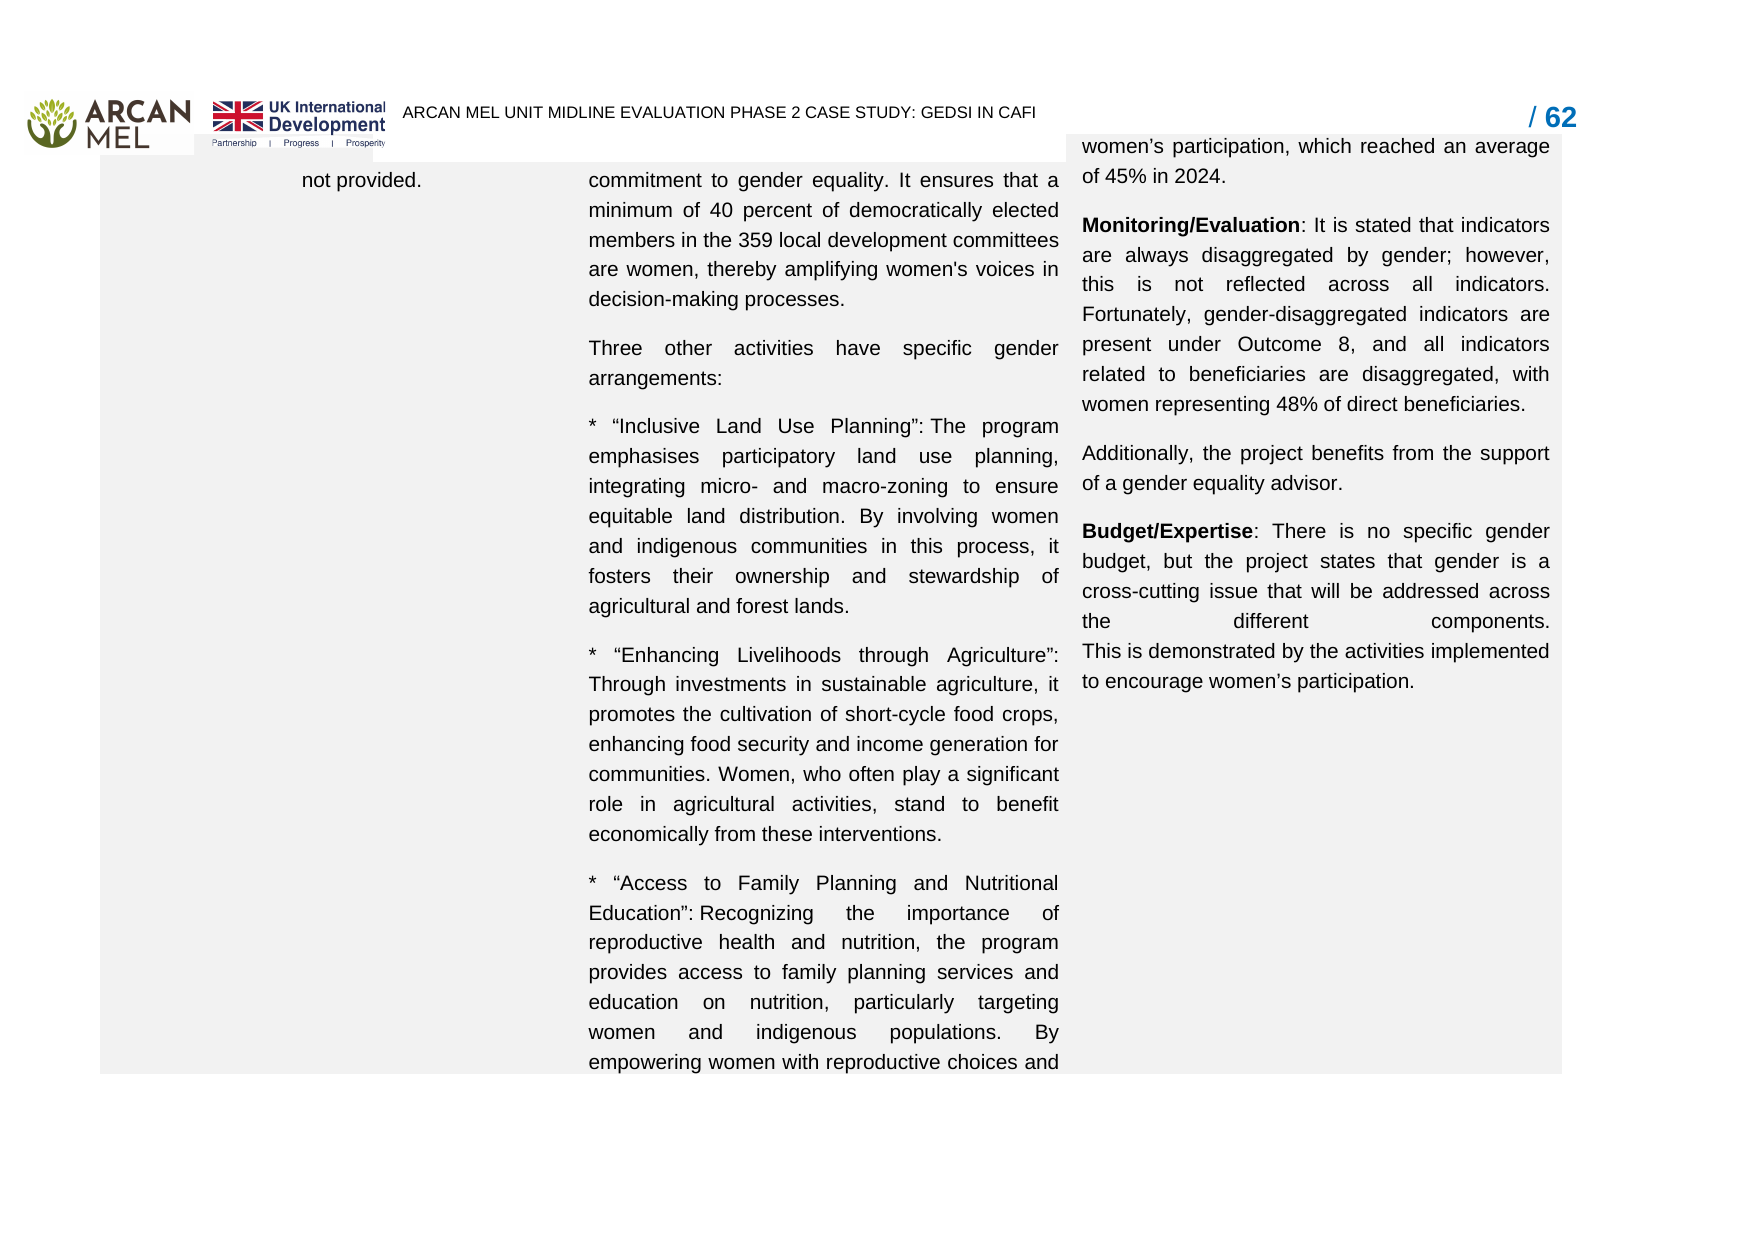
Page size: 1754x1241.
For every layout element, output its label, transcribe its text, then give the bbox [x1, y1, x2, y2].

table_cell not provided. [290, 148, 577, 1074]
table_cell commitment to gender equality. It ensures that a minimum of 40 percent of democratically elected members in the 359 local development committees are women, thereby amplifying women's voices in decision-making processes. Three other activities have specific gender arrangements: * “Inclusive Land Use Planning”: The program emphasises participatory land use planning, integrating micro- and macro-zoning to ensure equitable land distribution. By involving women and indigenous communities in this process, it fosters their ownership and stewardship of agricultural and forest lands. * “Enhancing Livelihoods through Agriculture”: Through investments in sustainable agriculture, it promotes the cultivation of short-cycle food crops, enhancing food security and income generation for communities. Women, who often play a significant role in agricultural activities, stand to benefit economically from these interventions. * “Access to Family Planning and Nutritional Education”: Recognizing the importance of reproductive health and nutrition, the program provides access to family planning services and education on nutrition, particularly targeting women and indigenous populations. By empowering women with reproductive choices and [577, 134, 1071, 1074]
table_cell women’s participation, which reached an average of 45% in 2024. Monitoring/Evaluation: It is stated that indicators are always disaggregated by gender; however, this is not reflected across all indicators. Fortunately, gender-disaggregated indicators are present under Outcome 8, and all indicators related to beneficiaries are disaggregated, with women representing 48% of direct beneficiaries. Additionally, the project benefits from the support of a gender equality advisor. Budget/Expertise: There is no specific gender budget, but the project states that gender is a cross-cutting issue that will be addressed across the different components. This is demonstrated by the activities implemented to encourage women’s participation. [1071, 134, 1562, 1074]
table_cell [100, 134, 290, 1074]
